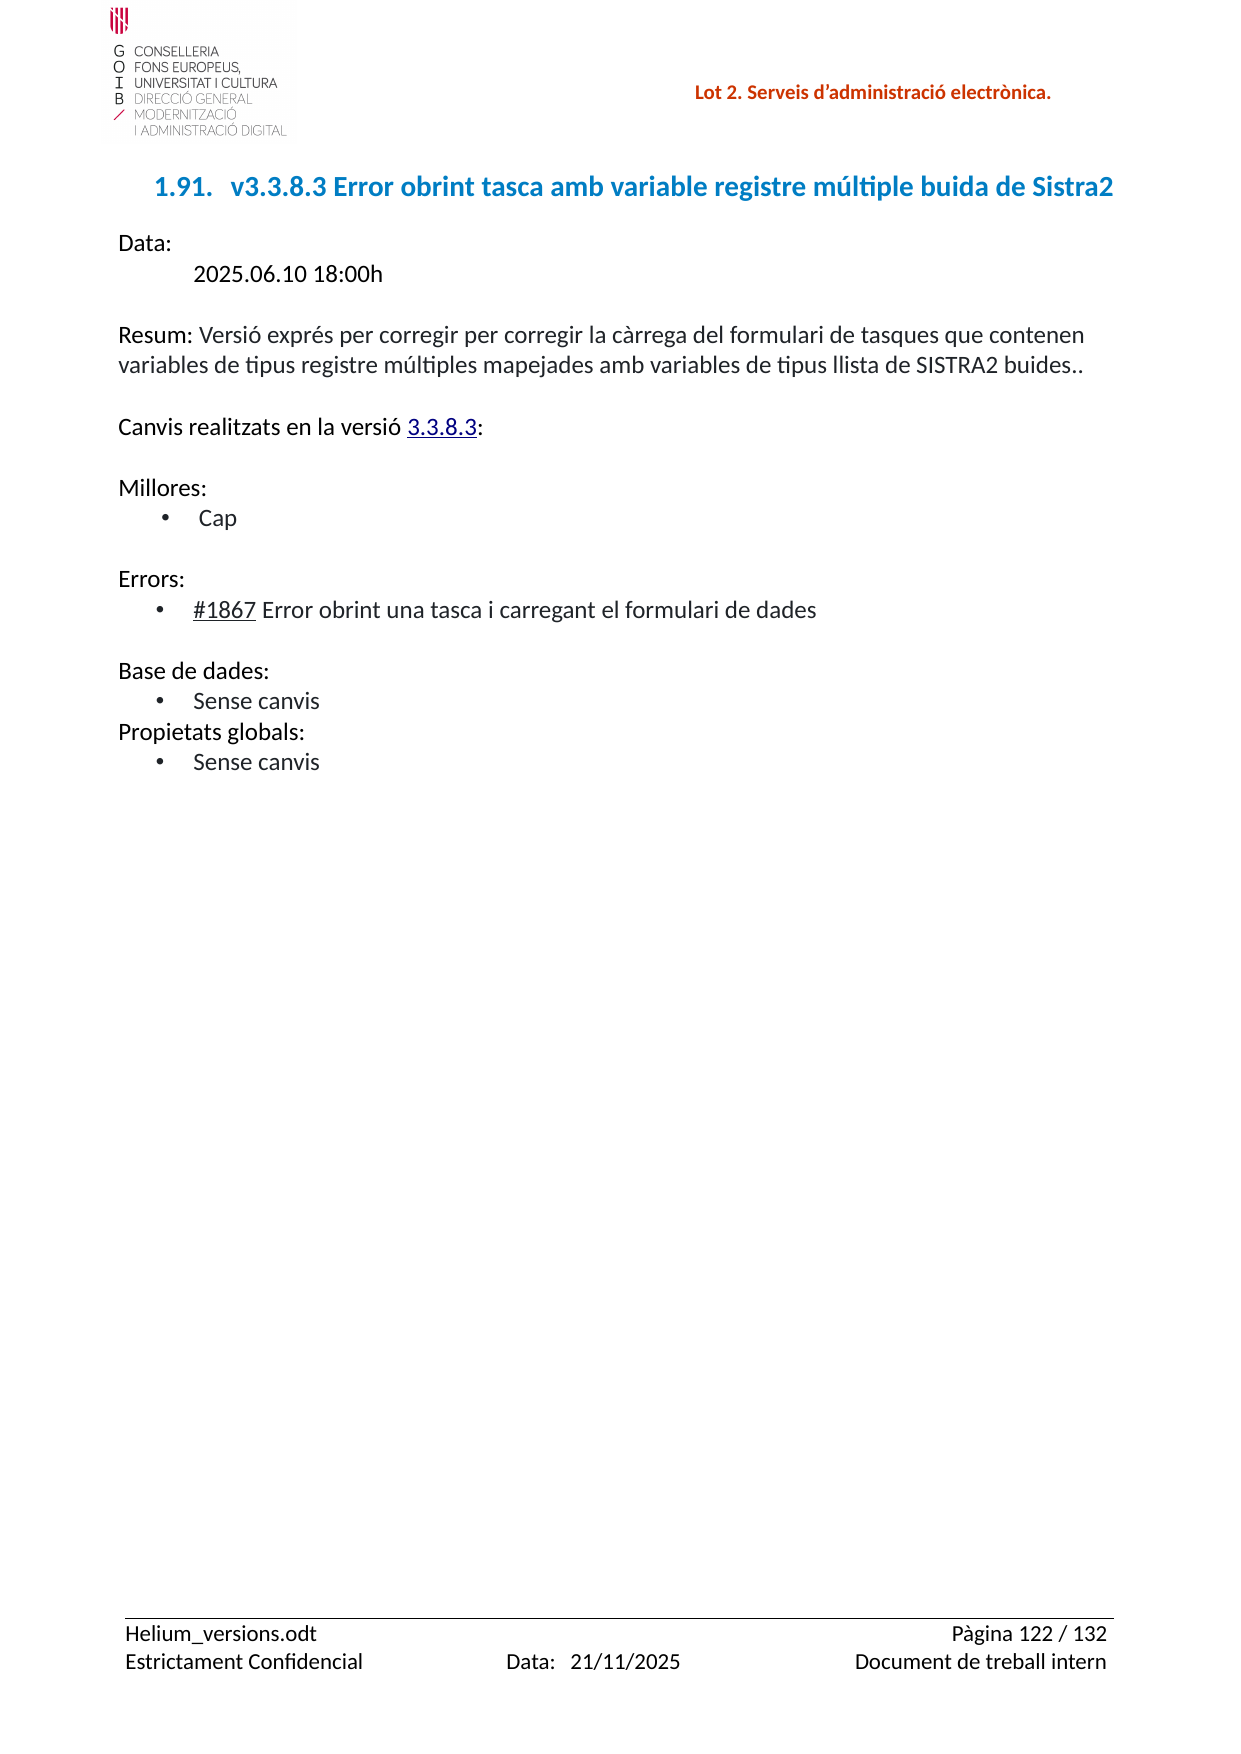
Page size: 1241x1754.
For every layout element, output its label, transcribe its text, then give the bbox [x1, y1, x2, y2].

text Propietats globals: [118, 716, 1122, 746]
list Sense canvis [156, 746, 1122, 777]
text Canvis realitzats en la versió 3.3.8.3: [118, 411, 1122, 441]
text Data: [118, 228, 1122, 258]
text Errors: [118, 563, 1122, 594]
text Resum: Versió exprés per corregir per corregir la càrrega del formulari de tasques que contenen variables de tipus registre múltiples mapejades amb variables de tipus llista de SISTRA2 buides.. [118, 319, 1122, 380]
list Sense canvis [156, 685, 1122, 716]
text Base de dades: [118, 655, 1122, 685]
picture [100, 0, 297, 144]
text 2025.06.10 18:00h [118, 258, 1122, 289]
list Cap [161, 502, 1122, 533]
text Millores: [118, 472, 1122, 502]
list #1867 Error obrint una tasca i carregant el formulari de dades [156, 594, 1122, 624]
subtitle v3.3.8.3 Error obrint tasca amb variable registre múltiple buida de Sistra2 [153, 168, 1122, 204]
